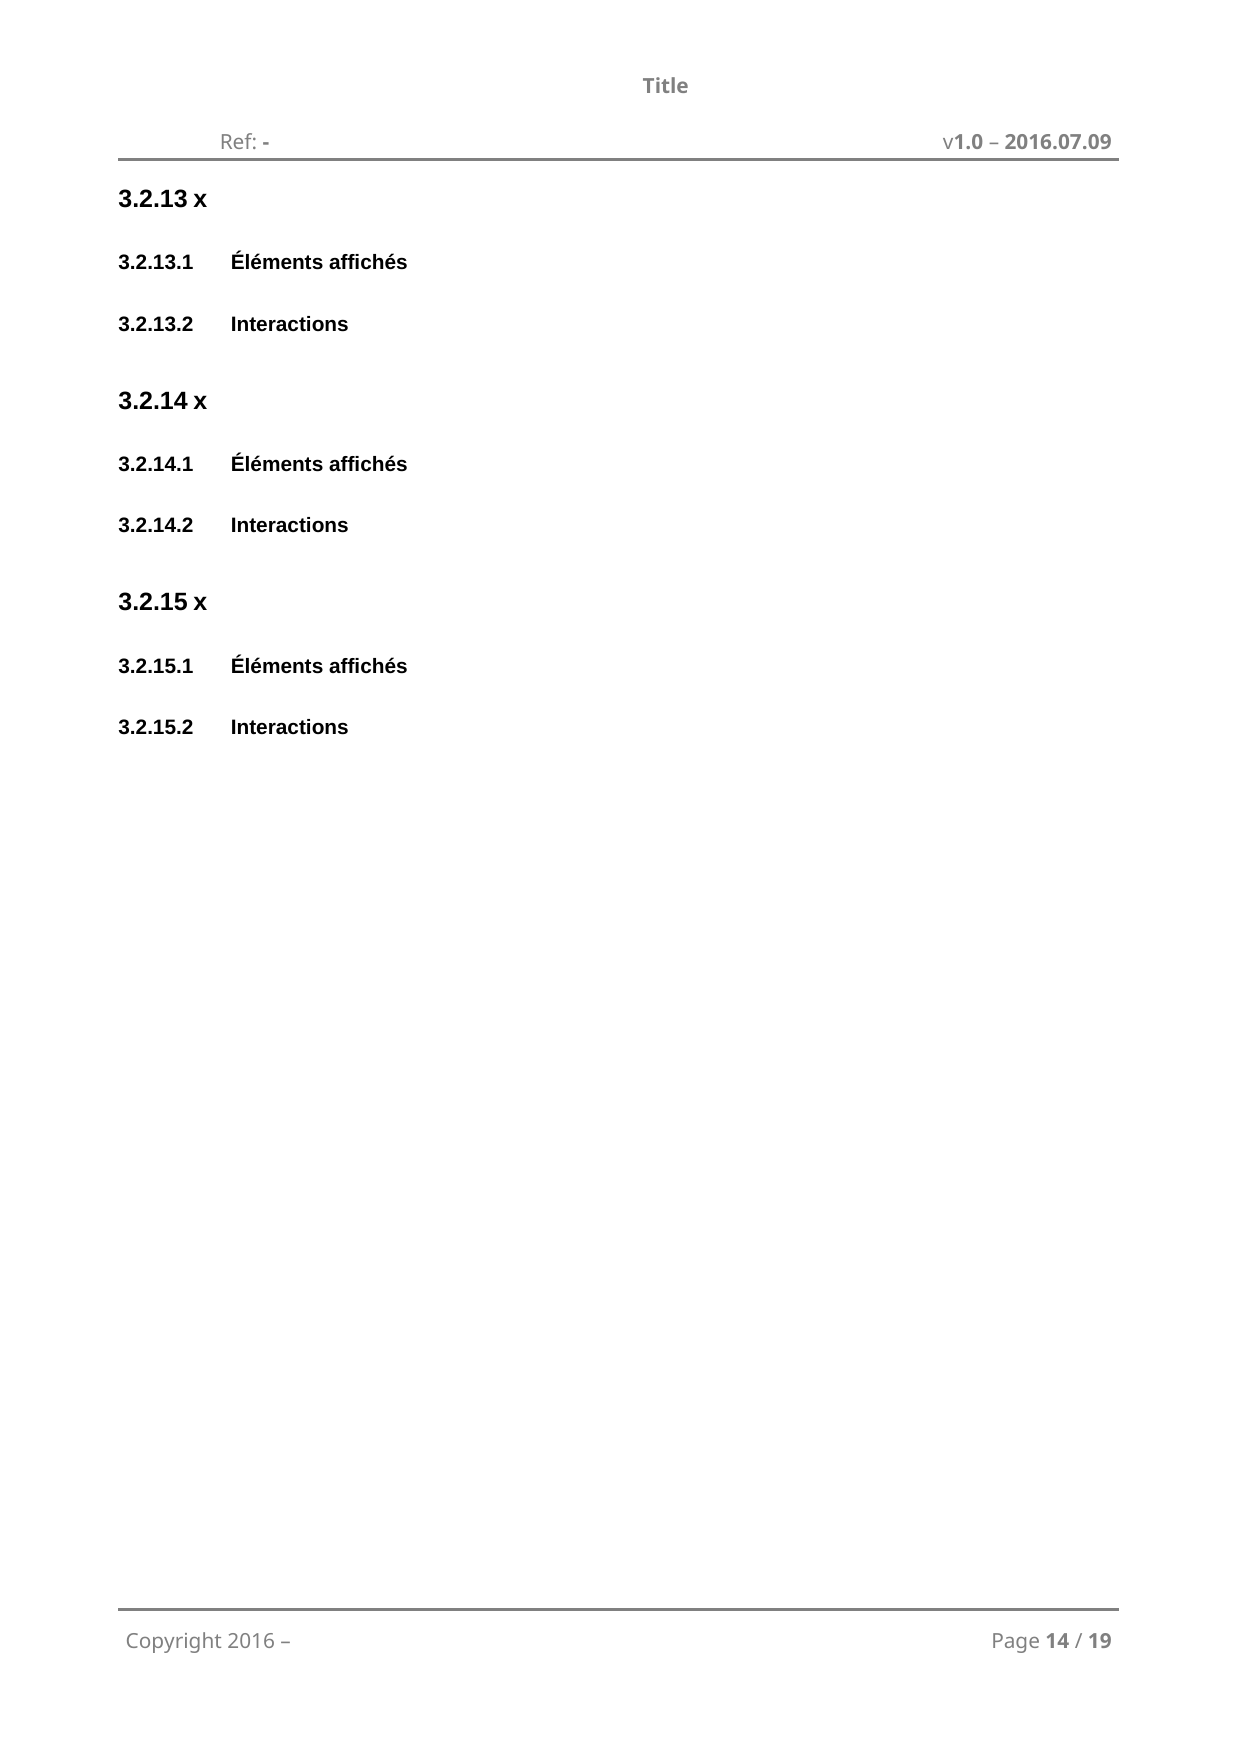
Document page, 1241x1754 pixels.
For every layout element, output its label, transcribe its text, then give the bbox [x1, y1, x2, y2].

subtitle Interactions [118, 513, 1122, 537]
subtitle Éléments affichés [118, 452, 1122, 476]
subtitle x [118, 587, 1122, 616]
subtitle x [118, 386, 1122, 414]
subtitle Éléments affichés [118, 653, 1122, 677]
subtitle Interactions [118, 312, 1122, 336]
subtitle x [118, 184, 1122, 213]
subtitle Éléments affichés [118, 250, 1122, 274]
subtitle Interactions [118, 715, 1122, 739]
